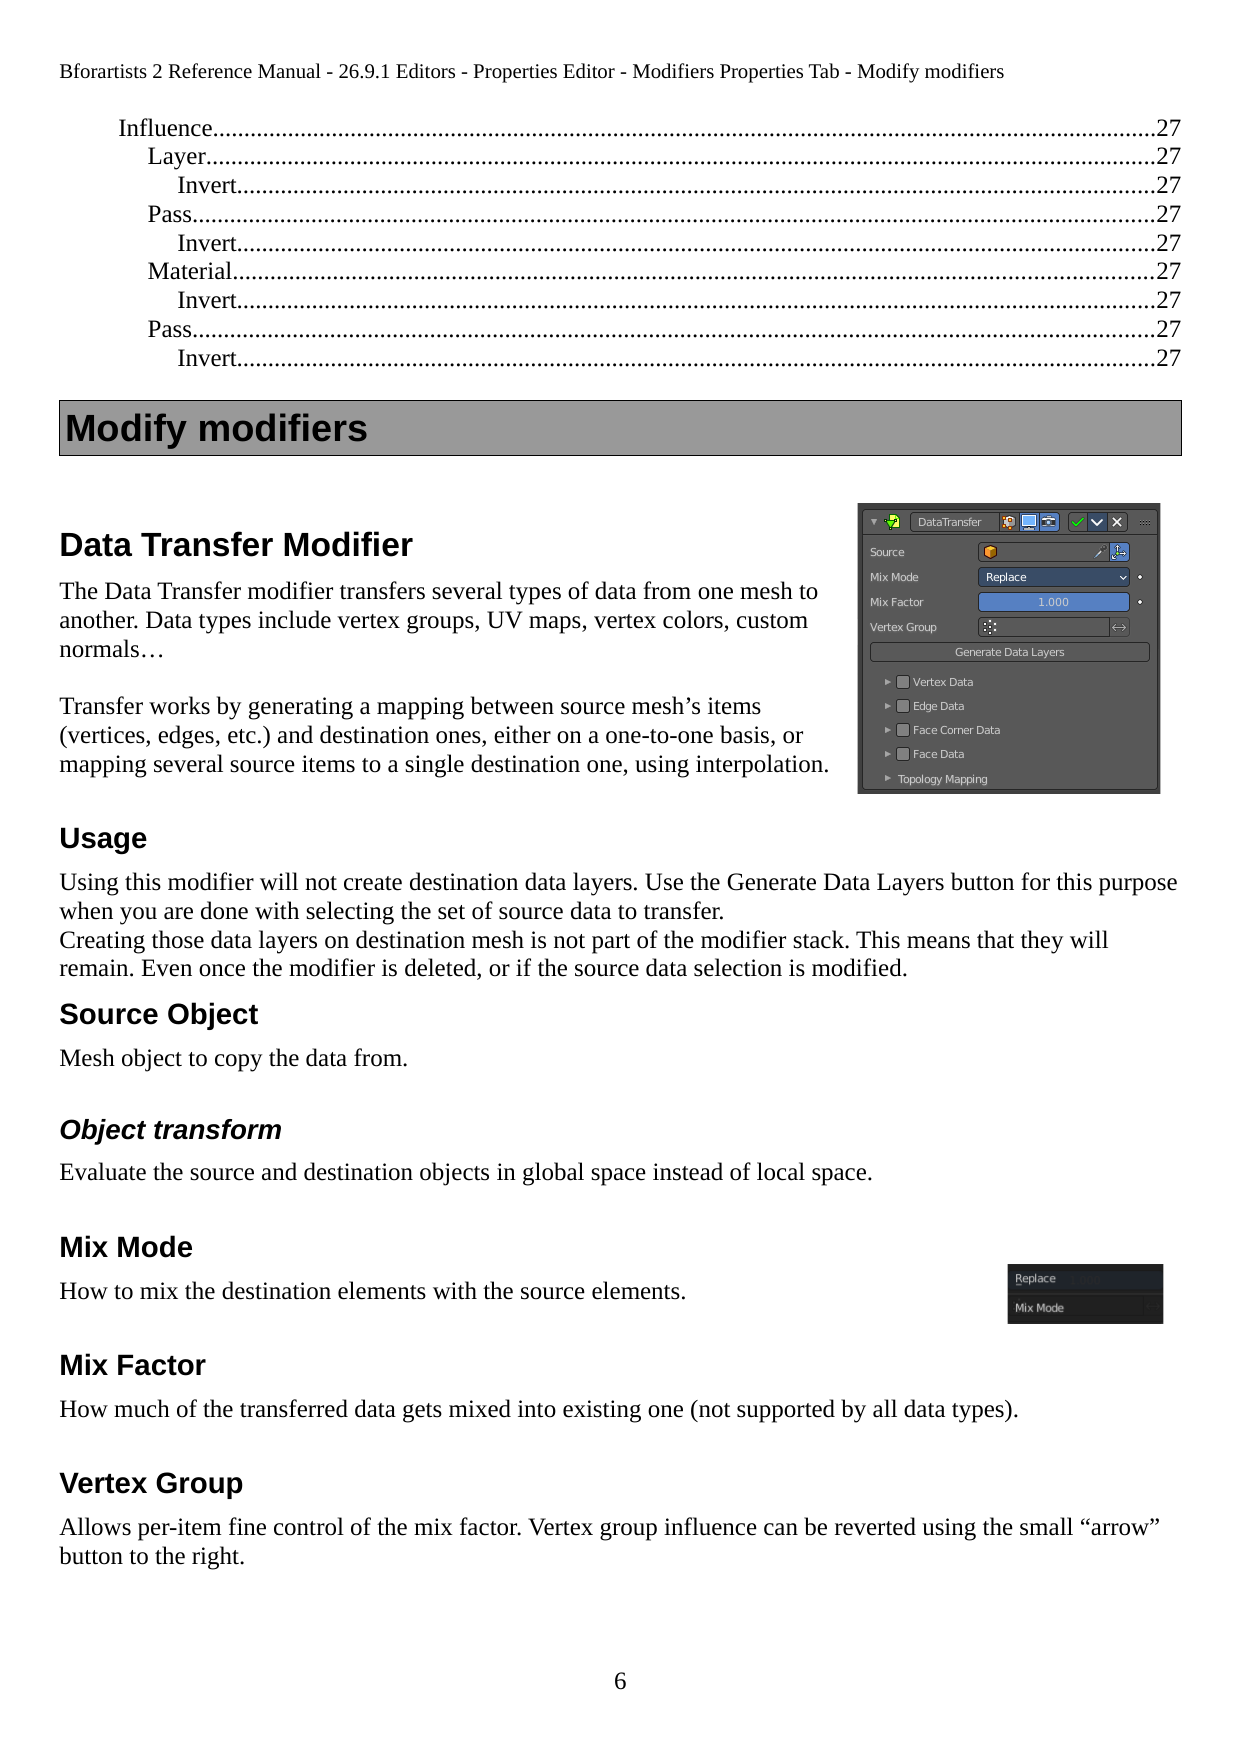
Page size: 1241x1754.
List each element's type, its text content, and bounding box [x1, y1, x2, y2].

text Layer 27 [147, 141, 1181, 170]
subtitle Data Transfer Modifier [59, 525, 857, 564]
text How to mix the destination elements with the source elements. [59, 1276, 1007, 1304]
text Evaluate the source and destination objects in global space instead of local space. [59, 1157, 1181, 1186]
text Creating those data layers on destination mesh is not part of the modifier stack. This means that they will remain. Even once the modifier is deleted, or if the source data selection is modified. [59, 925, 1181, 982]
subtitle Mix Mode [59, 1229, 1181, 1263]
subtitle Object transform [59, 1113, 1181, 1145]
picture [857, 503, 1161, 794]
text Using this modifier will not create destination data layers. Use the Generate Data Layers button for this purpose when you are done with selecting the set of source data to transfer. [59, 867, 1181, 925]
text Material 27 [147, 256, 1181, 285]
text Mesh object to copy the data from. [59, 1043, 1181, 1072]
text The Data Transfer modifier transfers several types of data from one mesh to another. Data types include vertex groups, UV maps, vertex colors, custom normals… [59, 576, 857, 663]
table_header Modify modifiers [60, 401, 1181, 455]
text Invert 27 [177, 343, 1181, 371]
text Allows per-item fine control of the mix factor. Vertex group influence can be reverted using the small “arrow” button to the right. [59, 1512, 1181, 1570]
text Influence 27 [118, 113, 1181, 141]
text Invert 27 [177, 170, 1181, 199]
subtitle Vertex Group [59, 1466, 1181, 1500]
subtitle Source Object [59, 997, 1181, 1031]
subtitle Usage [59, 821, 1181, 855]
subtitle [1161, 525, 1181, 564]
text Transfer works by generating a mapping between source mesh’s items (vertices, edges, etc.) and destination ones, either on a one-to-one basis, or mapping several source items to a single destination one, using interpolation. [59, 691, 857, 778]
text Pass 27 [147, 314, 1181, 343]
text Pass 27 [147, 199, 1181, 228]
text Invert 27 [177, 285, 1181, 314]
text Invert 27 [177, 228, 1181, 256]
text How much of the transferred data gets mixed into existing one (not supported by all data types). [59, 1394, 1181, 1423]
picture [1007, 1264, 1164, 1324]
subtitle Mix Factor [59, 1348, 1181, 1382]
